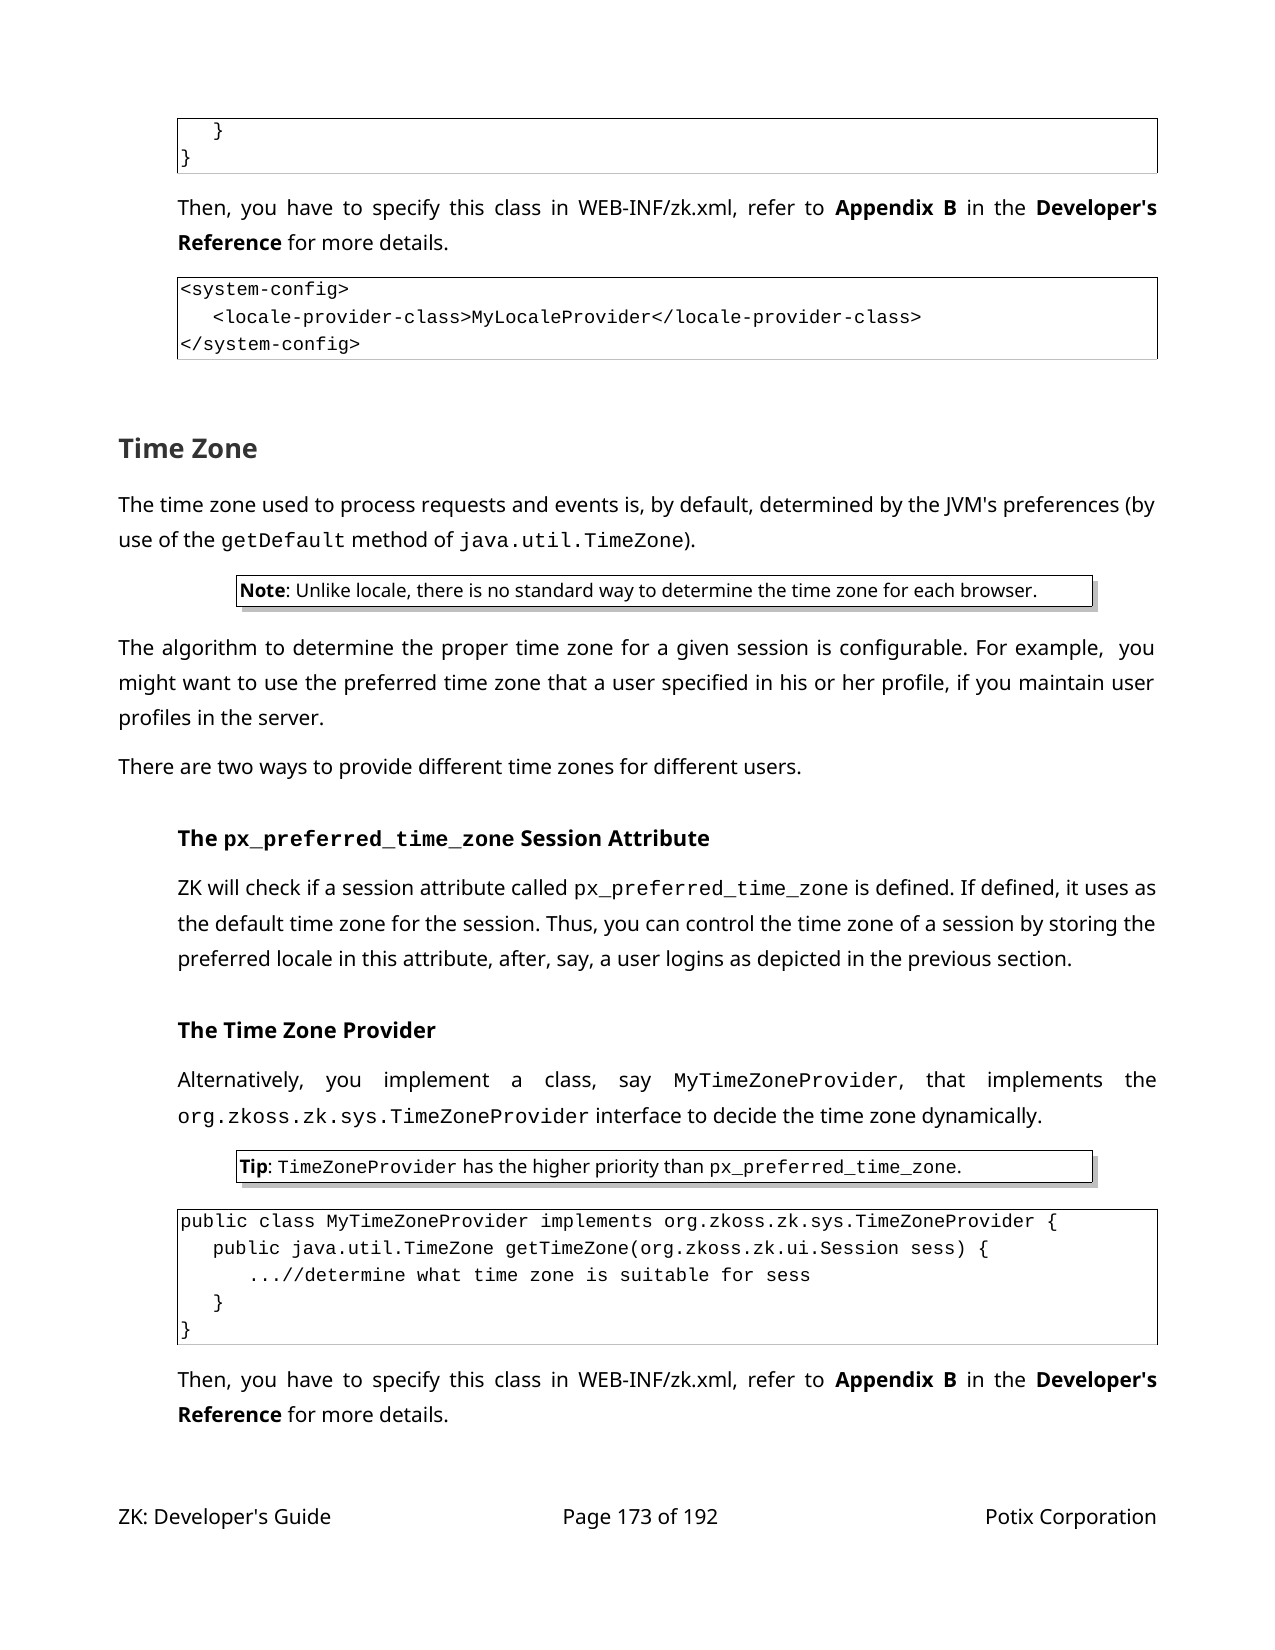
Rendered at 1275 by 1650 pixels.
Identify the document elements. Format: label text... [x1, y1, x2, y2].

text The time zone used to process requests and events is, by default, determined by the JVM's preferences (by use of the getDefault method of java.util.TimeZone). [118, 490, 1157, 554]
text Note: Unlike locale, there is no standard way to determine the time zone for each browser. [237, 576, 1092, 606]
subtitle The Time Zone Provider [177, 1015, 1157, 1045]
text } [178, 1317, 1157, 1344]
text } [178, 145, 1157, 173]
subtitle The px_preferred_time_zone Session Attribute [177, 823, 1157, 853]
text public java.util.TimeZone getTimeZone(org.zkoss.zk.ui.Session sess) { [178, 1236, 1157, 1260]
text <locale-provider-class>MyLocaleProvider</locale-provider-class> [178, 304, 1157, 329]
subtitle Time Zone [118, 430, 1157, 467]
text <system-config> [178, 278, 1157, 302]
text Tip: TimeZoneProvider has the higher priority than px_preferred_time_zone. [237, 1151, 1092, 1182]
text Then, you have to specify this class in WEB-INF/zk.xml, refer to Appendix B in the Developer's Reference for more details. [177, 193, 1157, 257]
text Alternatively, you implement a class, say MyTimeZoneProvider, that implements the org.zkoss.zk.sys.TimeZoneProvider interface to decide the time zone dynamically. [177, 1066, 1157, 1129]
text There are two ways to provide different time zones for different users. [118, 752, 1157, 780]
text Then, you have to specify this class in WEB-INF/zk.xml, refer to Appendix B in the Developer's Reference for more details. [177, 1365, 1157, 1429]
text </system-config> [178, 332, 1157, 359]
text ...//determine what time zone is suitable for sess [178, 1263, 1157, 1287]
text The algorithm to determine the proper time zone for a given session is configurable. For example, you might want to use the preferred time zone that a user specified in his or her profile, if you maintain user profiles in the server. [118, 633, 1157, 731]
text } [178, 119, 1157, 142]
text } [178, 1290, 1157, 1314]
text ZK will check if a session attribute called px_preferred_time_zone is defined. If defined, it uses as the default time zone for the session. Thus, you can control the time zone of a session by storing the preferred locale in this attribute, after, say, a user logins as depicted in the previous section. [177, 873, 1157, 972]
text public class MyTimeZoneProvider implements org.zkoss.zk.sys.TimeZoneProvider { [178, 1210, 1157, 1233]
